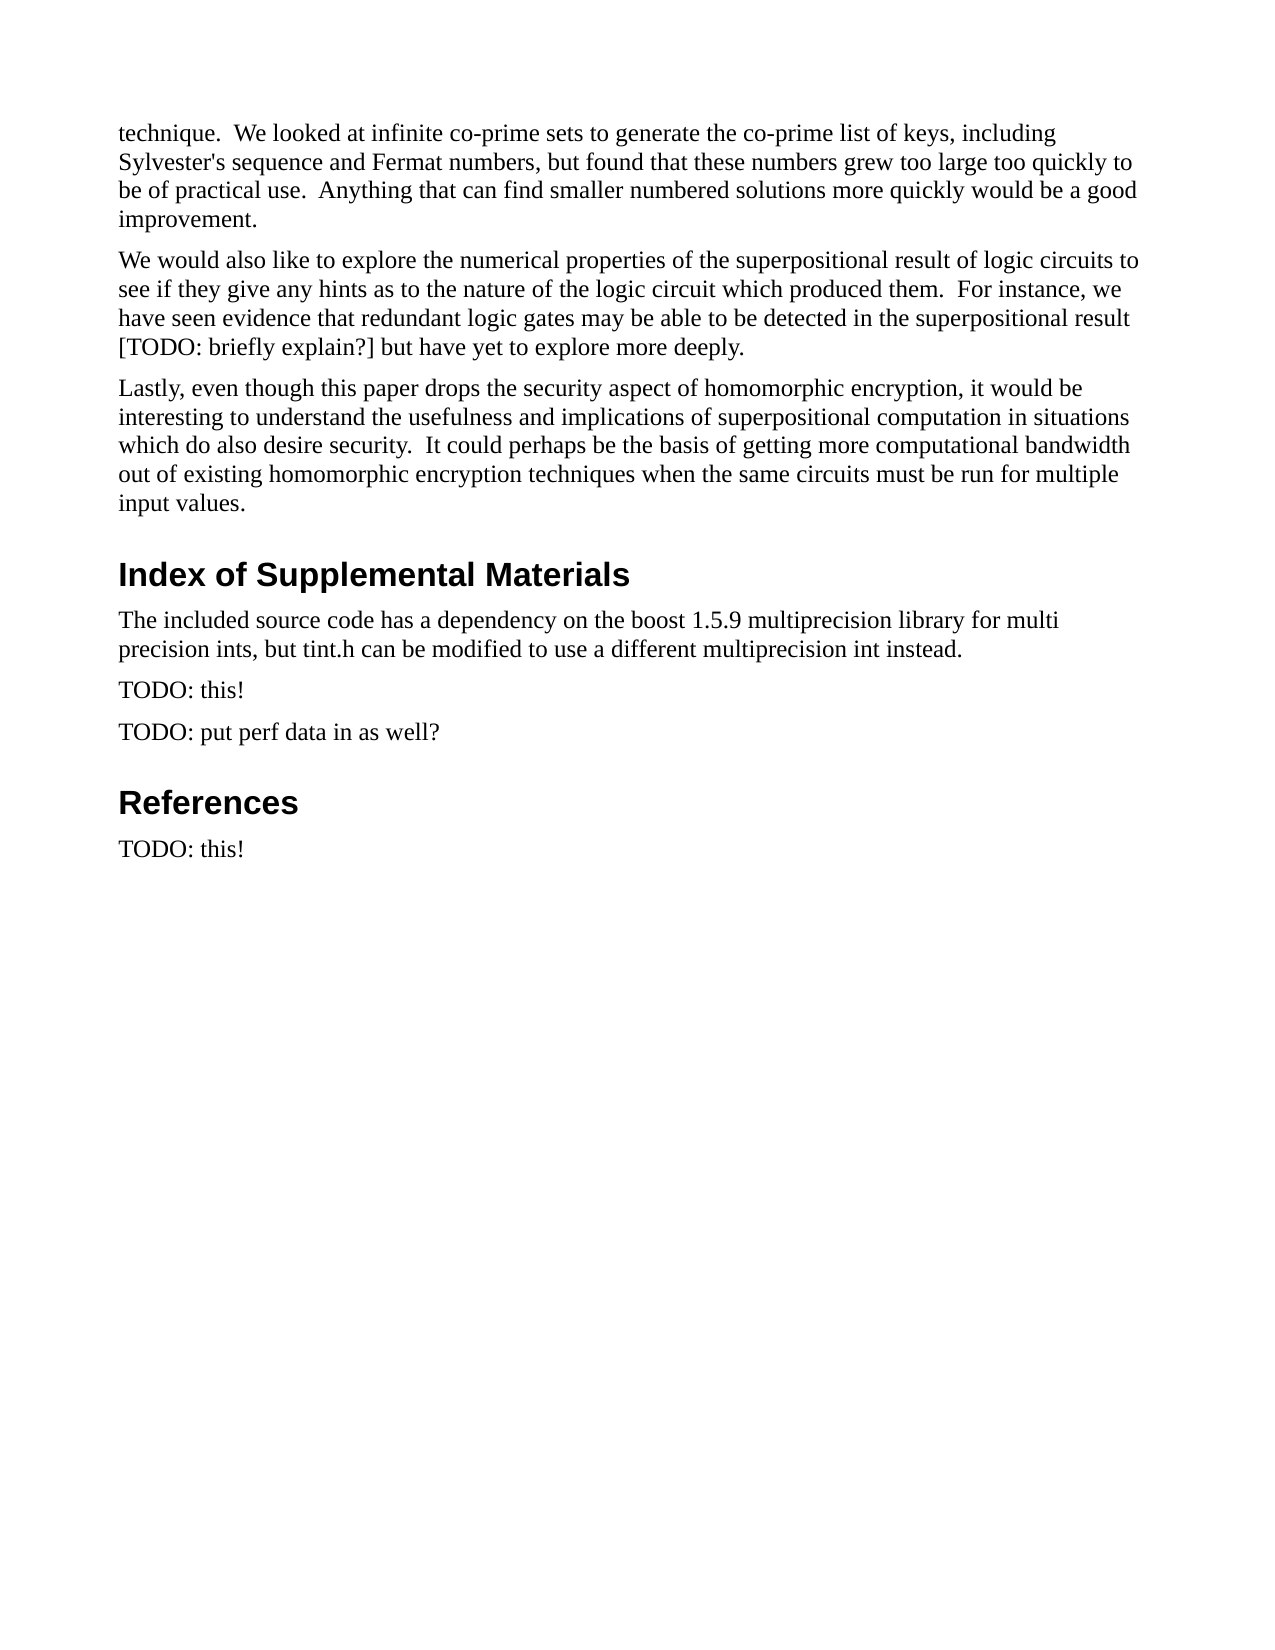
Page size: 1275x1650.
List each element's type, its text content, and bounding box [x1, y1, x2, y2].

text technique. We looked at infinite co-prime sets to generate the co-prime list of keys, including Sylvester's sequence and Fermat numbers, but found that these numbers grew too large too quickly to be of practical use. Anything that can find smaller numbered solutions more quickly would be a good improvement. [118, 118, 1157, 233]
subtitle Index of Supplemental Materials [118, 554, 1157, 593]
text TODO: put perf data in as well? [118, 717, 1157, 746]
subtitle References [118, 783, 1157, 822]
text We would also like to explore the numerical properties of the superpositional result of logic circuits to see if they give any hints as to the nature of the logic circuit which produced them. For instance, we have seen evidence that redundant logic gates may be able to be detected in the superpositional result [TODO: briefly explain?] but have yet to explore more deeply. [118, 246, 1157, 361]
text TODO: this! [118, 834, 1157, 863]
text The included source code has a dependency on the boost 1.5.9 multiprecision library for multi precision ints, but tint.h can be modified to use a different multiprecision int instead. [118, 606, 1157, 663]
text Lastly, even though this paper drops the security aspect of homomorphic encryption, it would be interesting to understand the usefulness and implications of superpositional computation in situations which do also desire security. It could perhaps be the basis of getting more computational bandwidth out of existing homomorphic encryption techniques when the same circuits must be run for multiple input values. [118, 373, 1157, 517]
text TODO: this! [118, 676, 1157, 704]
